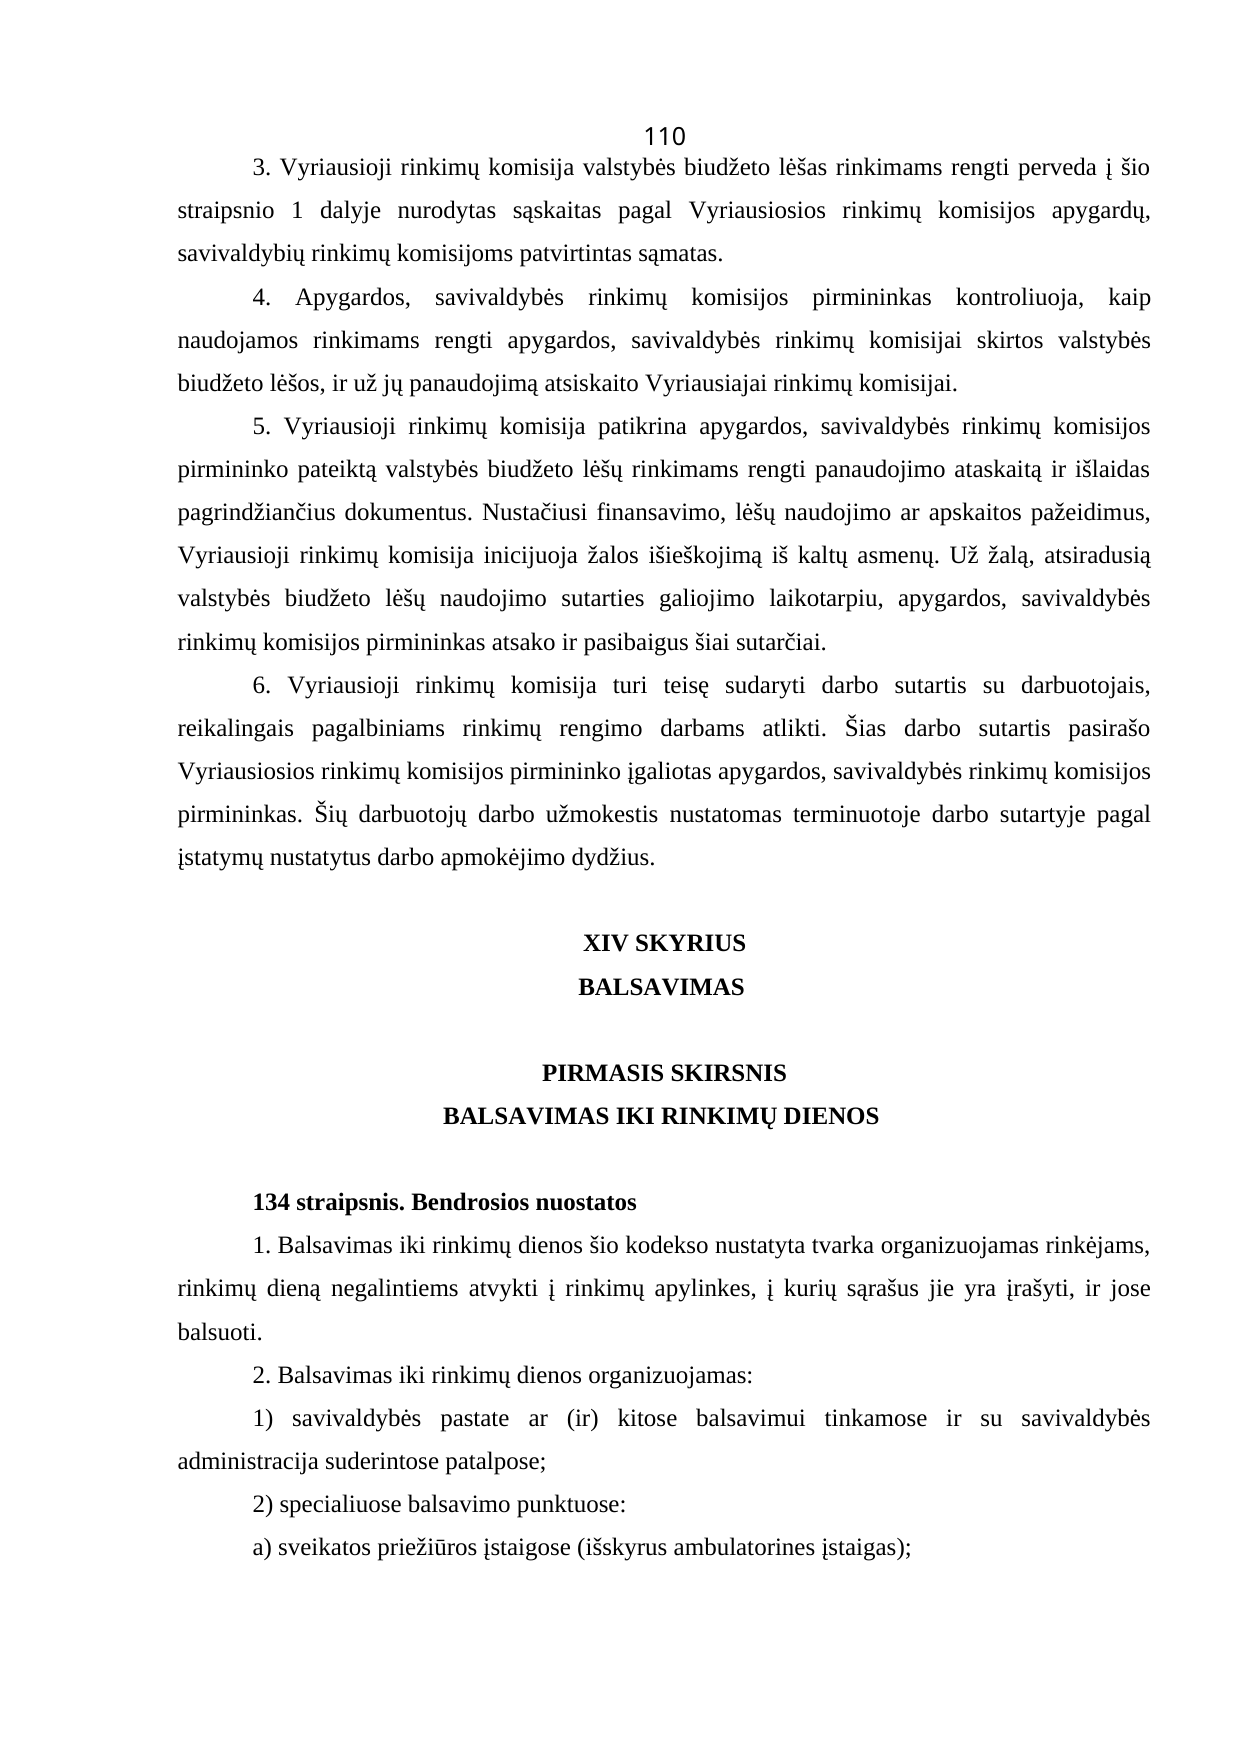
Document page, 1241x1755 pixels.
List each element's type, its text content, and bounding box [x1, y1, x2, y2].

text a) sveikatos priežiūros įstaigose (išskyrus ambulatorines įstaigas); [177, 1532, 1152, 1561]
text 3. Vyriausioji rinkimų komisija valstybės biudžeto lėšas rinkimams rengti perveda į šio straipsnio 1 dalyje nurodytas sąskaitas pagal Vyriausiosios rinkimų komisijos apygardų, savivaldybių rinkimų komisijoms patvirtintas sąmatas. [177, 152, 1152, 267]
text 2. Balsavimas iki rinkimų dienos organizuojamas: [177, 1360, 1152, 1388]
text 134 straipsnis. Bendrosios nuostatos [177, 1187, 1152, 1216]
text PIRMASIS SKIRSNIS [177, 1058, 1152, 1087]
text BALSAVIMAS IKI RINKIMŲ DIENOS [177, 1101, 1152, 1130]
text 2) specialiuose balsavimo punktuose: [177, 1489, 1152, 1518]
text BALSAVIMAS [177, 972, 1152, 1000]
text 6. Vyriausioji rinkimų komisija turi teisę sudaryti darbo sutartis su darbuotojais, reikalingais pagalbiniams rinkimų rengimo darbams atlikti. Šias darbo sutartis pasirašo Vyriausiosios rinkimų komisijos pirmininko įgaliotas apygardos, savivaldybės rinkimų komisijos pirmininkas. Šių darbuotojų darbo užmokestis nustatomas terminuotoje darbo sutartyje pagal įstatymų nustatytus darbo apmokėjimo dydžius. [177, 670, 1152, 871]
text 1. Balsavimas iki rinkimų dienos šio kodekso nustatyta tvarka organizuojamas rinkėjams, rinkimų dieną negalintiems atvykti į rinkimų apylinkes, į kurių sąrašus jie yra įrašyti, ir jose balsuoti. [177, 1230, 1152, 1345]
text 5. Vyriausioji rinkimų komisija patikrina apygardos, savivaldybės rinkimų komisijos pirmininko pateiktą valstybės biudžeto lėšų rinkimams rengti panaudojimo ataskaitą ir išlaidas pagrindžiančius dokumentus. Nustačiusi finansavimo, lėšų naudojimo ar apskaitos pažeidimus, Vyriausioji rinkimų komisija inicijuoja žalos išieškojimą iš kaltų asmenų. Už žalą, atsiradusią valstybės biudžeto lėšų naudojimo sutarties galiojimo laikotarpiu, apygardos, savivaldybės rinkimų komisijos pirmininkas atsako ir pasibaigus šiai sutarčiai. [177, 411, 1152, 655]
text XIV SKYRIUS [177, 928, 1152, 957]
text 4. Apygardos, savivaldybės rinkimų komisijos pirmininkas kontroliuoja, kaip naudojamos rinkimams rengti apygardos, savivaldybės rinkimų komisijai skirtos valstybės biudžeto lėšos, ir už jų panaudojimą atsiskaito Vyriausiajai rinkimų komisijai. [177, 282, 1152, 397]
text 1) savivaldybės pastate ar (ir) kitose balsavimui tinkamose ir su savivaldybės administracija suderintose patalpose; [177, 1403, 1152, 1475]
